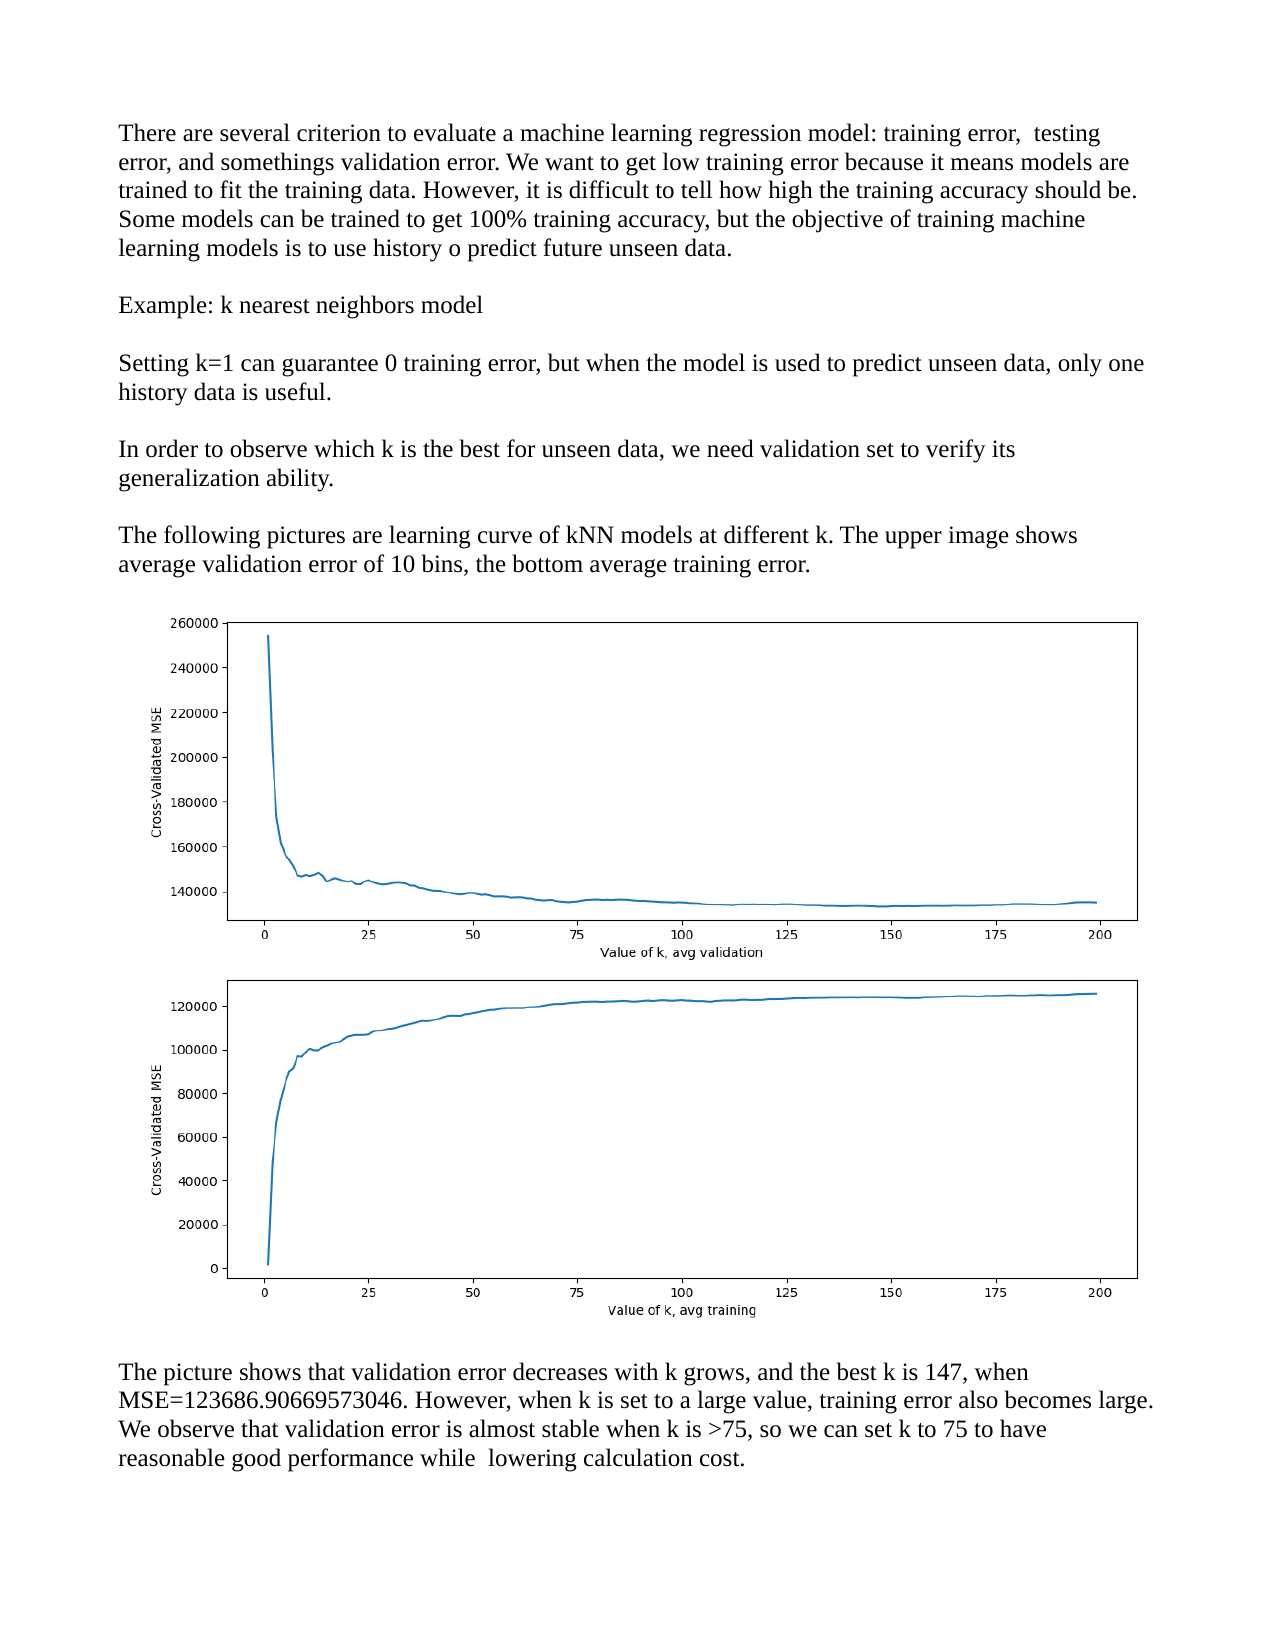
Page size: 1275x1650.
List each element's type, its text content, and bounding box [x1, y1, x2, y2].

text Setting k=1 can guarantee 0 training error, but when the model is used to predict unseen data, only one history data is useful. [118, 348, 1157, 406]
text Example: k nearest neighbors model [118, 291, 1157, 319]
text The picture shows that validation error decreases with k grows, and the best k is 147, when MSE=123686.90669573046. However, when k is set to a large value, training error also becomes large. We observe that validation error is almost stable when k is >75, so we can set k to 75 to have reasonable good performance while lowering calculation cost. [118, 1357, 1157, 1472]
text In order to observe which k is the best for unseen data, we need validation set to verify its generalization ability. [118, 434, 1157, 492]
text The following pictures are learning curve of kNN models at different k. The upper image shows average validation error of 10 bins, the bottom average training error. [118, 521, 1157, 578]
picture [118, 606, 1157, 1329]
text There are several criterion to evaluate a machine learning regression model: training error, testing error, and somethings validation error. We want to get low training error because it means models are trained to fit the training data. However, it is difficult to tell how high the training accuracy should be. Some models can be trained to get 100% training accuracy, but the objective of training machine learning models is to use history o predict future unseen data. [118, 118, 1157, 262]
